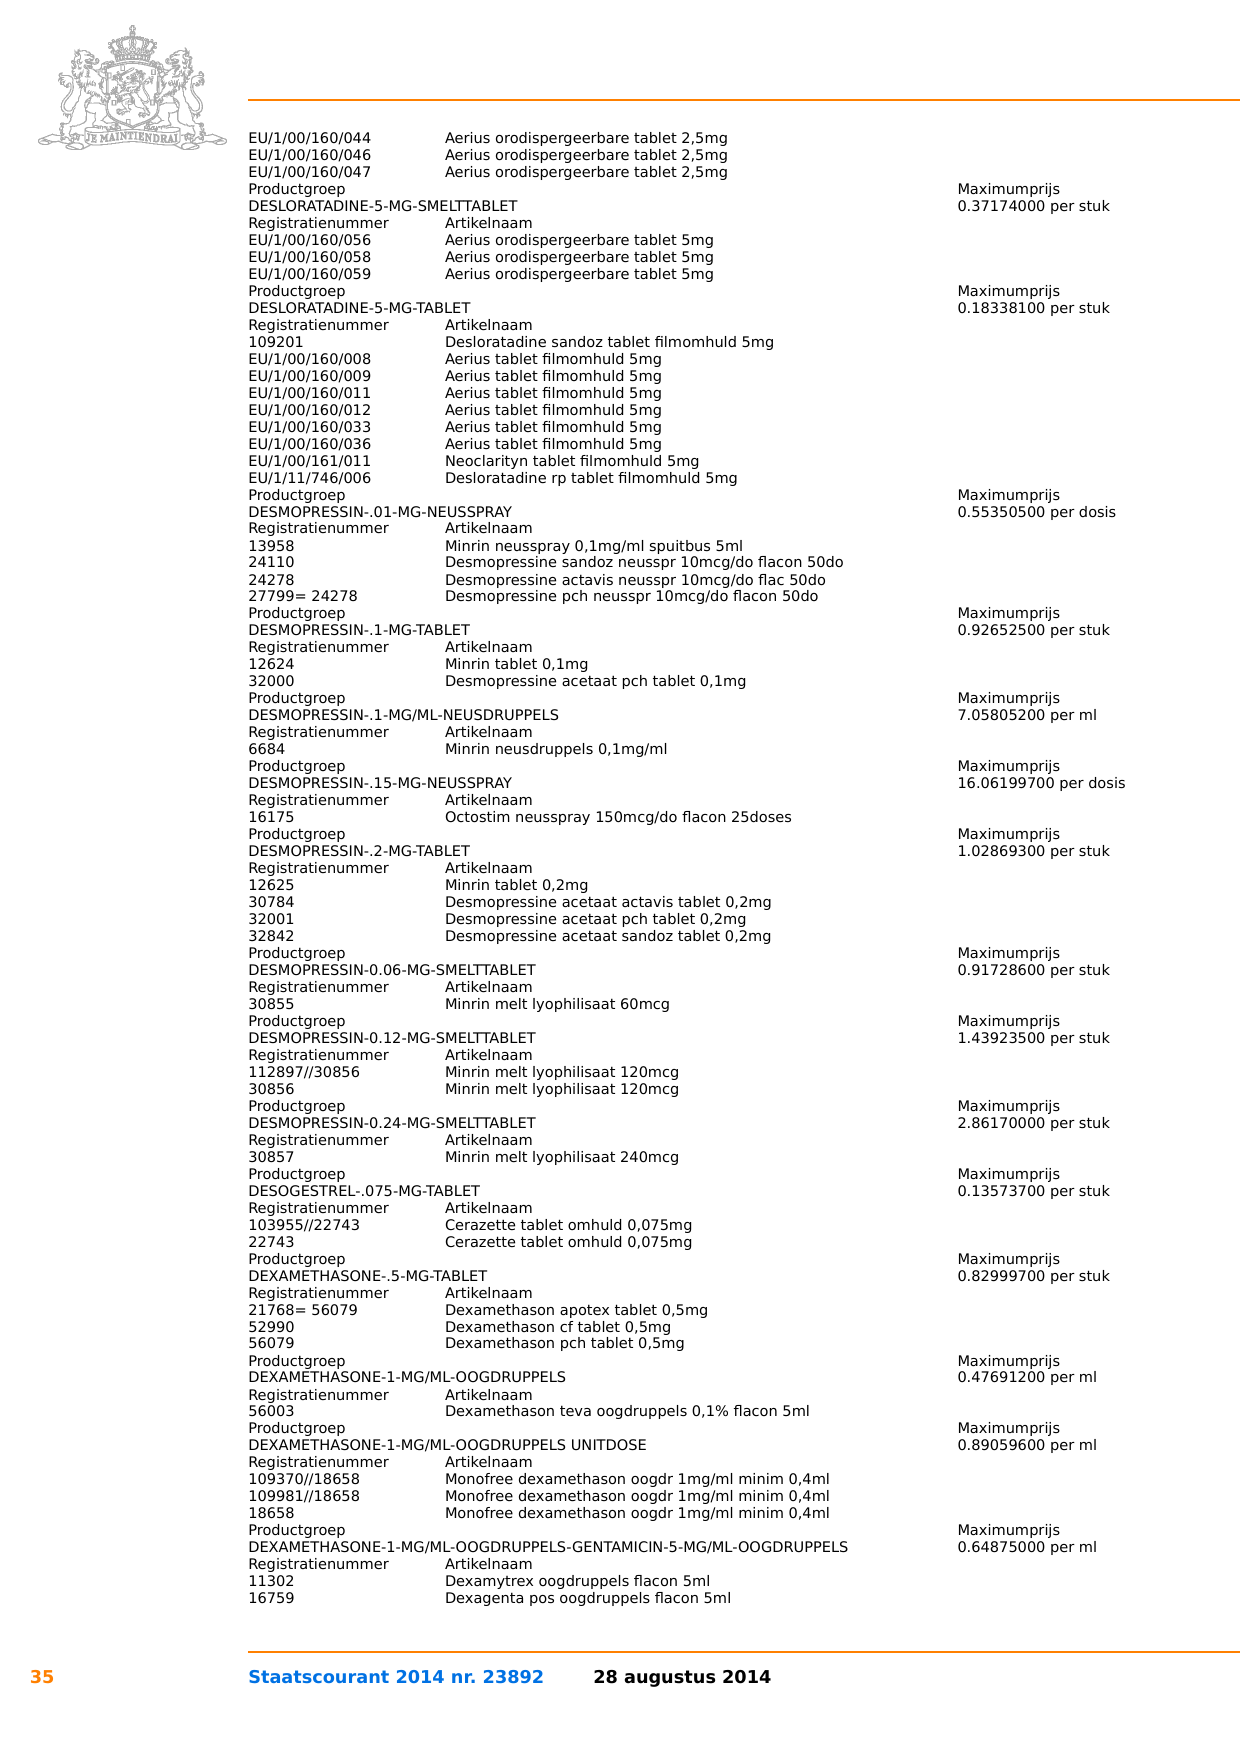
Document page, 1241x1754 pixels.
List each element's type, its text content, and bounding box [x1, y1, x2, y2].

table_cell Artikelnaam [439, 792, 951, 809]
table_cell [951, 1556, 1163, 1573]
table_cell 52990 [248, 1319, 439, 1335]
table_cell [951, 877, 1163, 894]
table_cell [951, 1301, 1163, 1318]
table_cell 21768= 56079 [248, 1301, 439, 1318]
table_cell [951, 266, 1163, 283]
table_cell Minrin tablet 0,1mg [439, 656, 951, 673]
table_cell Productgroep [248, 1420, 439, 1437]
table_cell [951, 1488, 1163, 1505]
table_cell [951, 979, 1163, 996]
table_cell 109981//18658 [248, 1488, 439, 1505]
table_cell Octostim neusspray 150mcg/do flacon 25doses [439, 809, 951, 826]
table_cell Desmopressine sandoz neusspr 10mcg/do flacon 50do [439, 554, 951, 571]
table_cell 11302 [248, 1573, 439, 1590]
table_cell 30856 [248, 1081, 439, 1098]
table_cell Aerius orodispergeerbare tablet 5mg [439, 249, 951, 266]
table_cell Maximumprijs [951, 690, 1163, 707]
table_cell DESLORATADINE-5-MG-SMELTTABLET [248, 198, 951, 215]
table_cell Dexamethason apotex tablet 0,5mg [439, 1301, 951, 1318]
table_cell [951, 419, 1163, 436]
table_cell Desmopressine acetaat sandoz tablet 0,2mg [439, 928, 951, 945]
table_cell Maximumprijs [951, 605, 1163, 622]
table_cell 112897//30856 [248, 1064, 439, 1081]
table_cell 27799= 24278 [248, 588, 439, 605]
table_cell Desmopressine actavis neusspr 10mcg/do flac 50do [439, 571, 951, 588]
table_cell [951, 1335, 1163, 1352]
table_cell Desloratadine rp tablet filmomhuld 5mg [439, 470, 951, 486]
table_cell 30855 [248, 996, 439, 1013]
table_cell [951, 911, 1163, 928]
table_cell Registratienummer [248, 1386, 439, 1403]
table_cell Productgroep [248, 1522, 439, 1539]
table_cell Maximumprijs [951, 181, 1163, 198]
table_cell [951, 1064, 1163, 1081]
table_cell Dexagenta pos oogdruppels flacon 5ml [439, 1590, 951, 1607]
table_cell DESMOPRESSIN-.01-MG-NEUSSPRAY [248, 504, 951, 520]
table_cell Maximumprijs [951, 1522, 1163, 1539]
table_cell [951, 1386, 1163, 1403]
table_cell [951, 1285, 1163, 1301]
table_cell 22743 [248, 1234, 439, 1251]
table_cell EU/1/00/160/056 [248, 232, 439, 249]
table_cell Aerius tablet filmomhuld 5mg [439, 368, 951, 384]
table_cell 109201 [248, 334, 439, 351]
table_cell Registratienummer [248, 1556, 439, 1573]
table_cell Productgroep [248, 1353, 439, 1369]
table_cell Registratienummer [248, 215, 439, 232]
table_cell Aerius orodispergeerbare tablet 5mg [439, 232, 951, 249]
table_cell DESMOPRESSIN-.2-MG-TABLET [248, 843, 951, 860]
table_cell 32842 [248, 928, 439, 945]
table_cell [951, 996, 1163, 1013]
table_cell Maximumprijs [951, 1353, 1163, 1369]
table_cell [439, 1251, 951, 1267]
table_cell EU/1/00/160/044 [248, 130, 439, 147]
table_cell Aerius tablet filmomhuld 5mg [439, 436, 951, 452]
table_cell [439, 758, 951, 775]
table_cell DEXAMETHASONE-1-MG/ML-OOGDRUPPELS [248, 1369, 951, 1386]
table_cell Productgroep [248, 945, 439, 962]
table_cell Maximumprijs [951, 758, 1163, 775]
table_cell [439, 1013, 951, 1030]
table_cell 30784 [248, 894, 439, 911]
table_cell Productgroep [248, 1098, 439, 1115]
table_cell EU/1/00/160/058 [248, 249, 439, 266]
table_cell Registratienummer [248, 979, 439, 996]
table_cell Aerius tablet filmomhuld 5mg [439, 419, 951, 436]
table_cell EU/1/00/160/008 [248, 351, 439, 368]
table_cell 0.91728600 per stuk [951, 962, 1163, 979]
table_cell DESMOPRESSIN-0.24-MG-SMELTTABLET [248, 1115, 951, 1132]
table_cell Registratienummer [248, 1200, 439, 1217]
table_cell Artikelnaam [439, 520, 951, 537]
table_cell Dexamethason cf tablet 0,5mg [439, 1319, 951, 1335]
table_cell [951, 1234, 1163, 1251]
table_cell EU/1/00/160/011 [248, 385, 439, 402]
table_cell Registratienummer [248, 724, 439, 741]
table_cell EU/1/00/160/009 [248, 368, 439, 384]
table_cell Registratienummer [248, 1454, 439, 1471]
table_cell [439, 1420, 951, 1437]
table_cell EU/1/00/160/012 [248, 402, 439, 418]
table_cell 12625 [248, 877, 439, 894]
table_cell Registratienummer [248, 520, 439, 537]
table_cell Minrin melt lyophilisaat 120mcg [439, 1081, 951, 1098]
table_cell Minrin melt lyophilisaat 120mcg [439, 1064, 951, 1081]
table_cell [951, 724, 1163, 741]
table_cell [439, 1166, 951, 1183]
table_cell Aerius tablet filmomhuld 5mg [439, 385, 951, 402]
table_cell 1.43923500 per stuk [951, 1030, 1163, 1047]
table_cell Aerius tablet filmomhuld 5mg [439, 402, 951, 418]
table_cell 2.86170000 per stuk [951, 1115, 1163, 1132]
table_cell 56079 [248, 1335, 439, 1352]
table_cell Productgroep [248, 690, 439, 707]
table_cell 7.05805200 per ml [951, 707, 1163, 724]
table_cell 18658 [248, 1505, 439, 1522]
table_cell [951, 402, 1163, 418]
table_cell [951, 894, 1163, 911]
table_cell Artikelnaam [439, 1047, 951, 1064]
table_cell 56003 [248, 1403, 439, 1420]
table_cell Registratienummer [248, 639, 439, 656]
table_cell Productgroep [248, 758, 439, 775]
table_cell Minrin melt lyophilisaat 240mcg [439, 1149, 951, 1166]
table_cell [951, 1319, 1163, 1335]
table_cell [951, 1081, 1163, 1098]
table_cell [951, 368, 1163, 384]
table_cell Productgroep [248, 283, 439, 300]
table_cell Artikelnaam [439, 1200, 951, 1217]
table_cell DEXAMETHASONE-1-MG/ML-OOGDRUPPELS-GENTAMICIN-5-MG/ML-OOGDRUPPELS [248, 1539, 951, 1556]
table_cell [951, 1200, 1163, 1217]
table_cell Maximumprijs [951, 1166, 1163, 1183]
table_cell Minrin melt lyophilisaat 60mcg [439, 996, 951, 1013]
table_cell Artikelnaam [439, 979, 951, 996]
table_cell Artikelnaam [439, 1454, 951, 1471]
table_cell EU/1/11/746/006 [248, 470, 439, 486]
table_cell 16.06199700 per dosis [951, 775, 1163, 792]
table_cell [951, 147, 1163, 164]
table_cell Artikelnaam [439, 860, 951, 877]
table_cell Aerius orodispergeerbare tablet 2,5mg [439, 130, 951, 147]
table_cell Artikelnaam [439, 1386, 951, 1403]
table_cell [951, 1047, 1163, 1064]
table_cell Desloratadine sandoz tablet filmomhuld 5mg [439, 334, 951, 351]
table_cell 0.92652500 per stuk [951, 622, 1163, 639]
table_cell Maximumprijs [951, 1420, 1163, 1437]
table_cell 103955//22743 [248, 1217, 439, 1233]
table_cell [951, 470, 1163, 486]
table_cell [951, 554, 1163, 571]
table_cell Aerius orodispergeerbare tablet 5mg [439, 266, 951, 283]
table_cell DESMOPRESSIN-.15-MG-NEUSSPRAY [248, 775, 951, 792]
table_cell Registratienummer [248, 317, 439, 334]
table_cell Desmopressine acetaat pch tablet 0,2mg [439, 911, 951, 928]
table_cell [951, 571, 1163, 588]
table_cell Artikelnaam [439, 215, 951, 232]
table_cell Productgroep [248, 181, 439, 198]
table_cell 32001 [248, 911, 439, 928]
table_cell Dexamethason pch tablet 0,5mg [439, 1335, 951, 1352]
table_cell DESOGESTREL-.075-MG-TABLET [248, 1183, 951, 1199]
table_cell 0.89059600 per ml [951, 1437, 1163, 1454]
table_cell Dexamytrex oogdruppels flacon 5ml [439, 1573, 951, 1590]
table_cell 12624 [248, 656, 439, 673]
table_cell [951, 317, 1163, 334]
table_cell Desmopressine acetaat pch tablet 0,1mg [439, 673, 951, 690]
table_cell EU/1/00/160/036 [248, 436, 439, 452]
table_cell [951, 588, 1163, 605]
table_cell 109370//18658 [248, 1471, 439, 1488]
table_cell EU/1/00/160/059 [248, 266, 439, 283]
table_cell Desmopressine acetaat actavis tablet 0,2mg [439, 894, 951, 911]
table_cell 6684 [248, 741, 439, 758]
table_cell [951, 1505, 1163, 1522]
table_cell [951, 453, 1163, 469]
table_cell [439, 605, 951, 622]
table_cell [439, 1522, 951, 1539]
table_cell Dexamethason teva oogdruppels 0,1% flacon 5ml [439, 1403, 951, 1420]
table_cell 24278 [248, 571, 439, 588]
table_cell Cerazette tablet omhuld 0,075mg [439, 1217, 951, 1233]
table_cell 0.37174000 per stuk [951, 198, 1163, 215]
table_cell [951, 164, 1163, 181]
table_cell Artikelnaam [439, 1556, 951, 1573]
table_cell Maximumprijs [951, 1251, 1163, 1267]
table_cell Productgroep [248, 486, 439, 503]
table_cell DEXAMETHASONE-.5-MG-TABLET [248, 1268, 951, 1284]
table_cell [951, 334, 1163, 351]
table_cell Cerazette tablet omhuld 0,075mg [439, 1234, 951, 1251]
table_cell [439, 486, 951, 503]
table_cell [951, 928, 1163, 945]
table_cell DESMOPRESSIN-0.06-MG-SMELTTABLET [248, 962, 951, 979]
table_cell Productgroep [248, 1251, 439, 1267]
table_cell 0.18338100 per stuk [951, 300, 1163, 317]
table_cell Aerius orodispergeerbare tablet 2,5mg [439, 147, 951, 164]
table_cell [951, 792, 1163, 809]
table_cell Artikelnaam [439, 724, 951, 741]
table_cell [951, 1403, 1163, 1420]
table_cell [951, 1454, 1163, 1471]
table_cell Productgroep [248, 1013, 439, 1030]
table_cell [951, 639, 1163, 656]
table_cell Maximumprijs [951, 486, 1163, 503]
table_cell EU/1/00/161/011 [248, 453, 439, 469]
table_cell 0.55350500 per dosis [951, 504, 1163, 520]
table_cell [951, 215, 1163, 232]
table_cell DESLORATADINE-5-MG-TABLET [248, 300, 951, 317]
table_cell [951, 1590, 1163, 1607]
table_cell Monofree dexamethason oogdr 1mg/ml minim 0,4ml [439, 1471, 951, 1488]
table_cell Maximumprijs [951, 1098, 1163, 1115]
table_cell Registratienummer [248, 1047, 439, 1064]
table_cell [951, 351, 1163, 368]
table_cell 0.82999700 per stuk [951, 1268, 1163, 1284]
table_cell 32000 [248, 673, 439, 690]
table_cell 0.47691200 per ml [951, 1369, 1163, 1386]
table_cell [951, 1132, 1163, 1149]
table_cell [951, 436, 1163, 452]
table_cell Productgroep [248, 826, 439, 843]
table_cell Maximumprijs [951, 945, 1163, 962]
table_cell [951, 520, 1163, 537]
table_cell Registratienummer [248, 792, 439, 809]
table_cell 24110 [248, 554, 439, 571]
table_cell Aerius orodispergeerbare tablet 2,5mg [439, 164, 951, 181]
table_cell [951, 232, 1163, 249]
table_cell Productgroep [248, 1166, 439, 1183]
table_cell Artikelnaam [439, 639, 951, 656]
table_cell [439, 1098, 951, 1115]
table_cell [951, 673, 1163, 690]
table_cell Registratienummer [248, 1285, 439, 1301]
table_cell Artikelnaam [439, 317, 951, 334]
table_cell [951, 1573, 1163, 1590]
table_cell Maximumprijs [951, 826, 1163, 843]
picture [38, 25, 227, 150]
table_cell 30857 [248, 1149, 439, 1166]
table_cell Minrin neusdruppels 0,1mg/ml [439, 741, 951, 758]
table_cell Registratienummer [248, 1132, 439, 1149]
table_cell Minrin neusspray 0,1mg/ml spuitbus 5ml [439, 538, 951, 554]
table_cell 16175 [248, 809, 439, 826]
table_cell Desmopressine pch neusspr 10mcg/do flacon 50do [439, 588, 951, 605]
table_cell [439, 945, 951, 962]
table_cell [951, 809, 1163, 826]
table_cell Minrin tablet 0,2mg [439, 877, 951, 894]
table_cell 16759 [248, 1590, 439, 1607]
table_cell DESMOPRESSIN-.1-MG-TABLET [248, 622, 951, 639]
table_cell 1.02869300 per stuk [951, 843, 1163, 860]
table_cell [439, 283, 951, 300]
table_cell [951, 1149, 1163, 1166]
table_cell EU/1/00/160/046 [248, 147, 439, 164]
table_cell [439, 826, 951, 843]
table_cell Maximumprijs [951, 1013, 1163, 1030]
table_cell Aerius tablet filmomhuld 5mg [439, 351, 951, 368]
table_cell [951, 1471, 1163, 1488]
table_cell DESMOPRESSIN-0.12-MG-SMELTTABLET [248, 1030, 951, 1047]
table_cell Registratienummer [248, 860, 439, 877]
table_cell Artikelnaam [439, 1285, 951, 1301]
table_cell [951, 656, 1163, 673]
table_cell EU/1/00/160/033 [248, 419, 439, 436]
table_cell [439, 181, 951, 198]
table_cell [951, 1217, 1163, 1233]
table_cell Monofree dexamethason oogdr 1mg/ml minim 0,4ml [439, 1488, 951, 1505]
table_cell 0.13573700 per stuk [951, 1183, 1163, 1199]
table_cell [951, 385, 1163, 402]
table_cell Monofree dexamethason oogdr 1mg/ml minim 0,4ml [439, 1505, 951, 1522]
table_cell [951, 741, 1163, 758]
table_cell Productgroep [248, 605, 439, 622]
table_cell [951, 538, 1163, 554]
table_cell [951, 860, 1163, 877]
table_cell [951, 130, 1163, 147]
table_cell DEXAMETHASONE-1-MG/ML-OOGDRUPPELS UNITDOSE [248, 1437, 951, 1454]
table_cell Maximumprijs [951, 283, 1163, 300]
table_cell DESMOPRESSIN-.1-MG/ML-NEUSDRUPPELS [248, 707, 951, 724]
table_cell [439, 690, 951, 707]
table_cell 13958 [248, 538, 439, 554]
table_cell Neoclarityn tablet filmomhuld 5mg [439, 453, 951, 469]
table_cell Artikelnaam [439, 1132, 951, 1149]
table_cell [439, 1353, 951, 1369]
table_cell EU/1/00/160/047 [248, 164, 439, 181]
table_cell 0.64875000 per ml [951, 1539, 1163, 1556]
table_cell [951, 249, 1163, 266]
